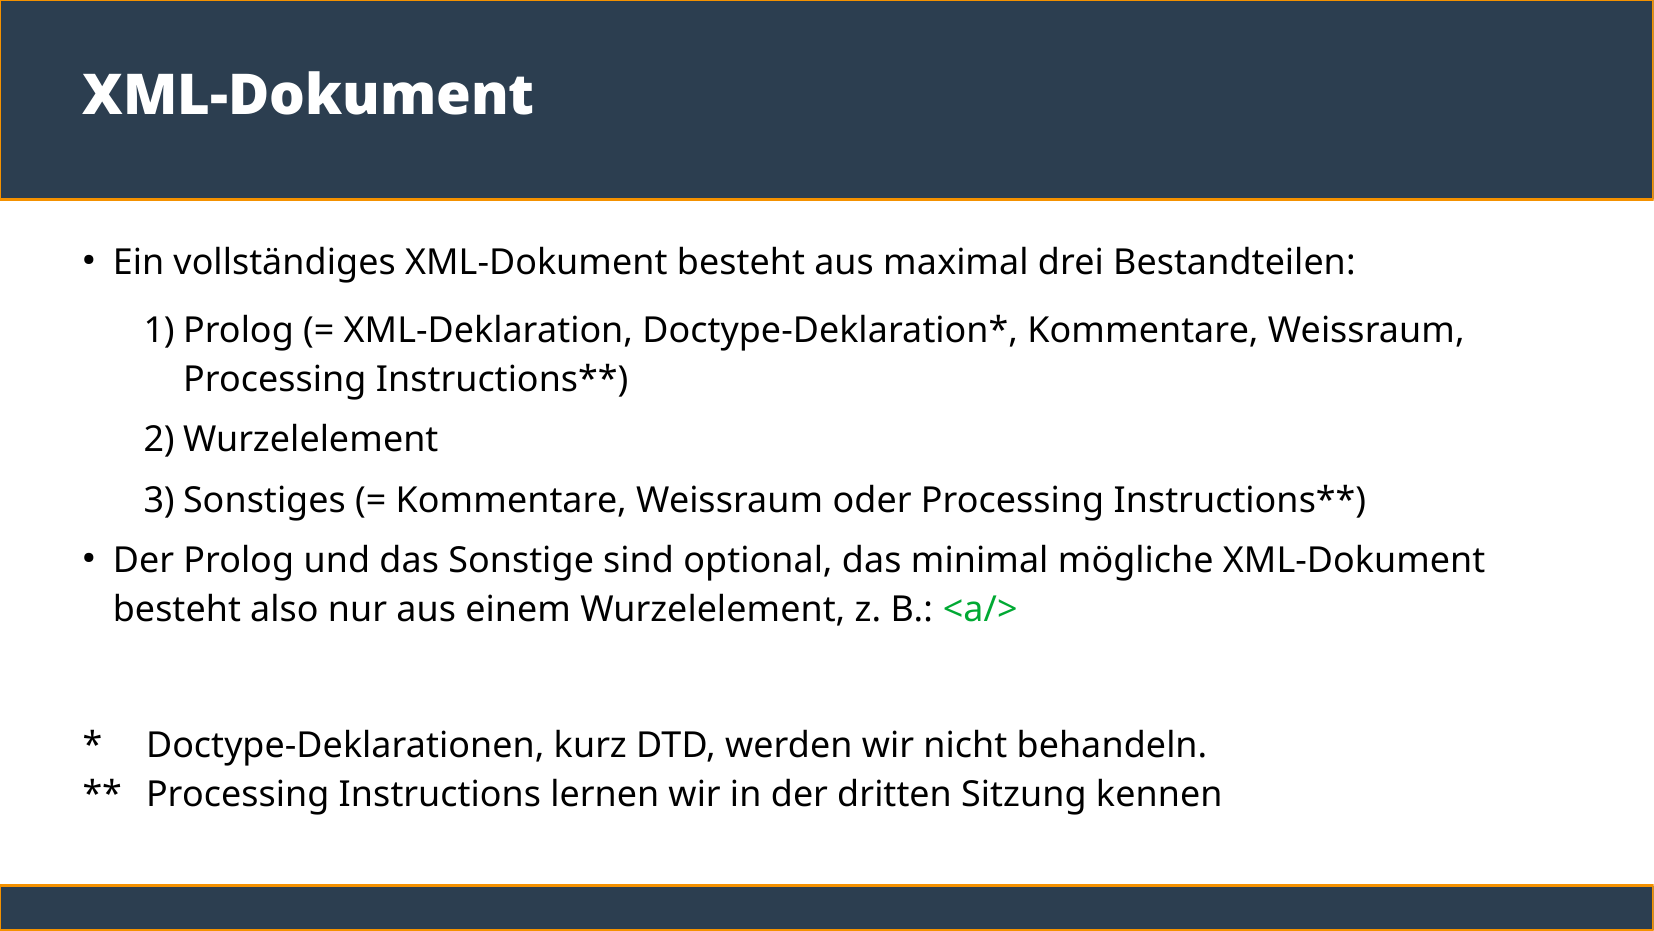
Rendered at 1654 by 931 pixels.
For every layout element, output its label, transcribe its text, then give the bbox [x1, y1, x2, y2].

title XML-Dokument [82, 14, 1571, 171]
list Ein vollständiges XML-Dokument besteht aus maximal drei Bestandteilen: Prolog (= XML-Deklaration, Doctype-Deklaration*, Kommentare, Weissraum, Processing Instructions**) Wurzelelement Sonstiges (= Kommentare, Weissraum oder Processing Instructions**) Der Prolog und das Sonstige sind optional, das minimal mögliche XML-Dokument besteht also nur aus einem Wurzelelement, z. B.: <a/> * Doctype-Deklarationen, kurz DTD, werden wir nicht behandeln. ** Processing Instructions lernen wir in der dritten Sitzung kennen [82, 236, 1563, 827]
